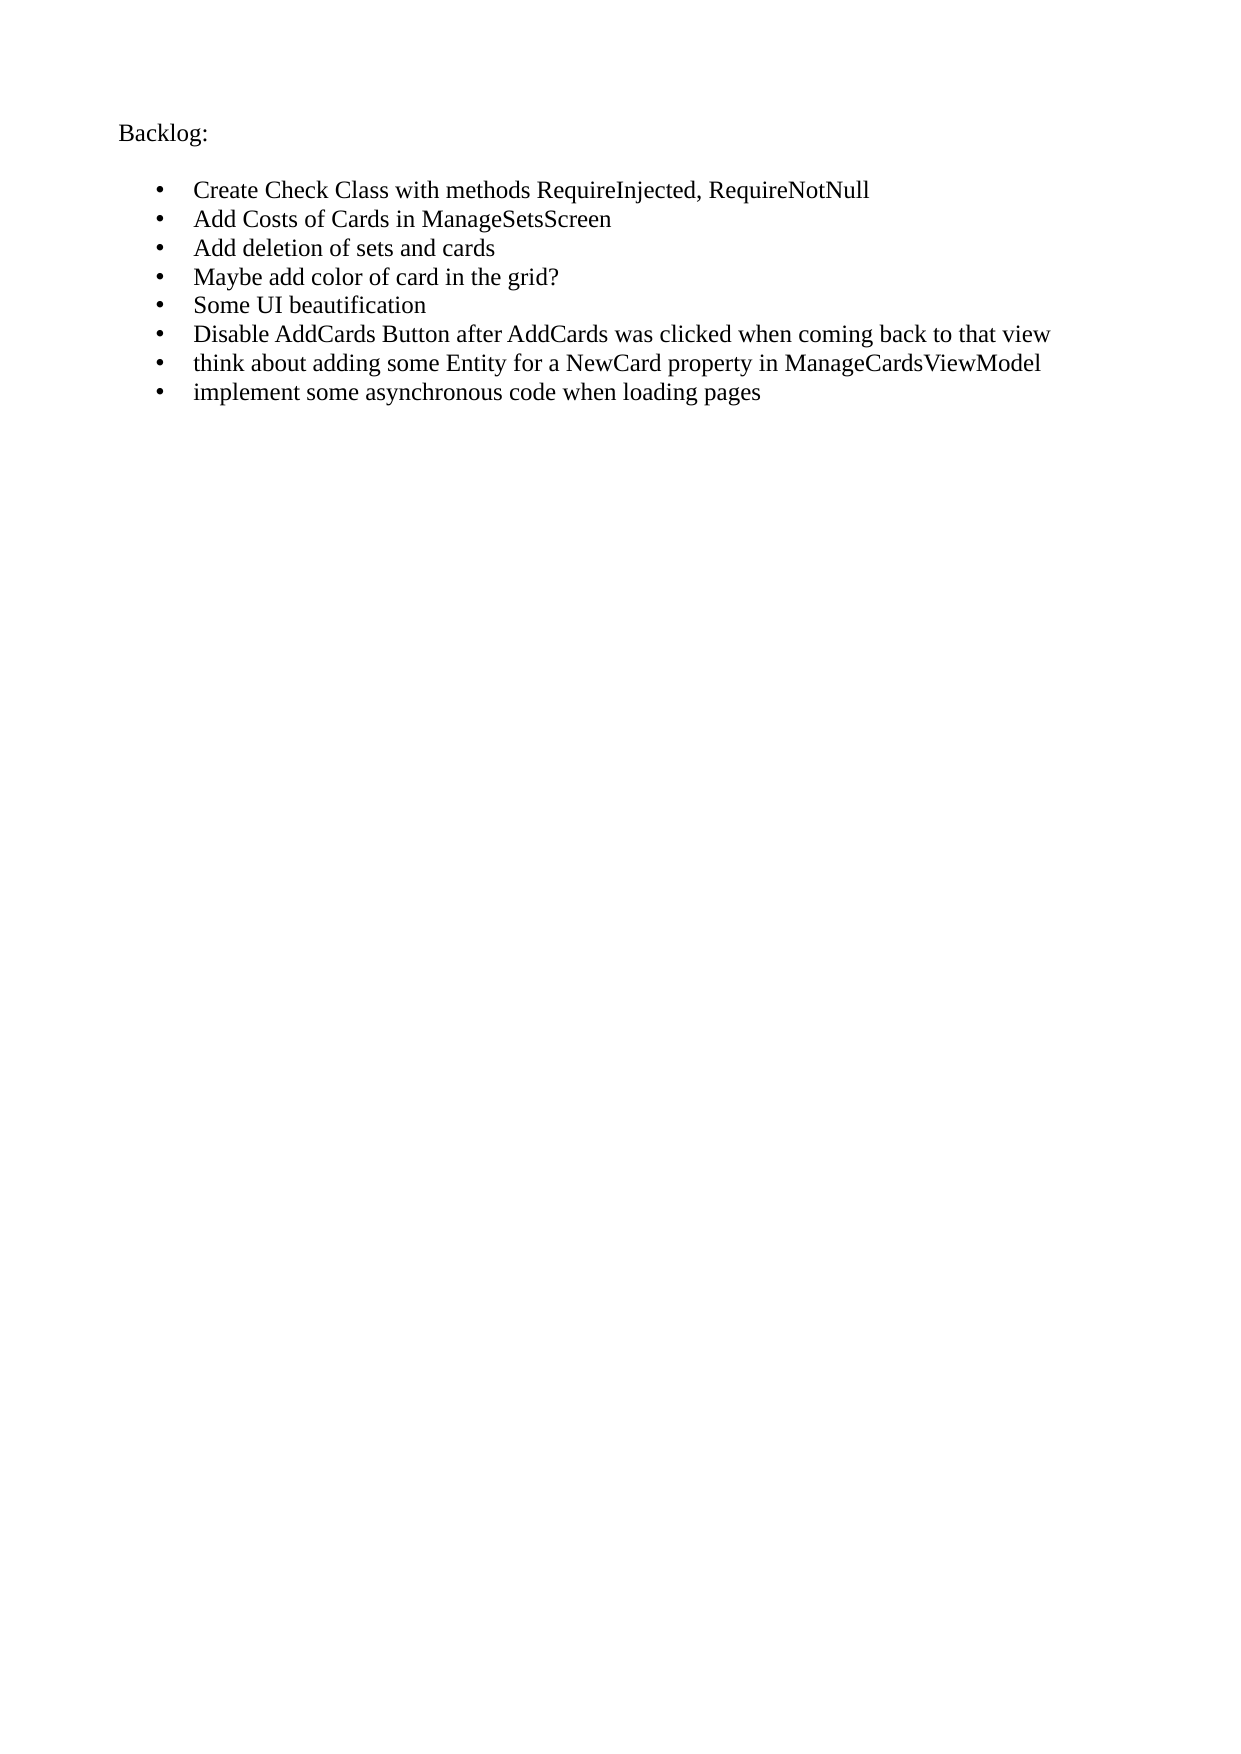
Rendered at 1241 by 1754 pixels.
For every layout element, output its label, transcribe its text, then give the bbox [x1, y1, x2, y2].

list Some UI beautification [156, 291, 1122, 319]
list Disable AddCards Button after AddCards was clicked when coming back to that view [156, 319, 1122, 348]
list Add Costs of Cards in ManageSetsScreen [156, 204, 1122, 233]
text Backlog: [118, 118, 1122, 147]
list Maybe add color of card in the grid? [156, 262, 1122, 291]
list Create Check Class with methods RequireInjected, RequireNotNull [156, 176, 1122, 204]
list think about adding some Entity for a NewCard property in ManageCardsViewModel [156, 348, 1122, 377]
list Add deletion of sets and cards [156, 233, 1122, 262]
list implement some asynchronous code when loading pages [156, 377, 1122, 406]
